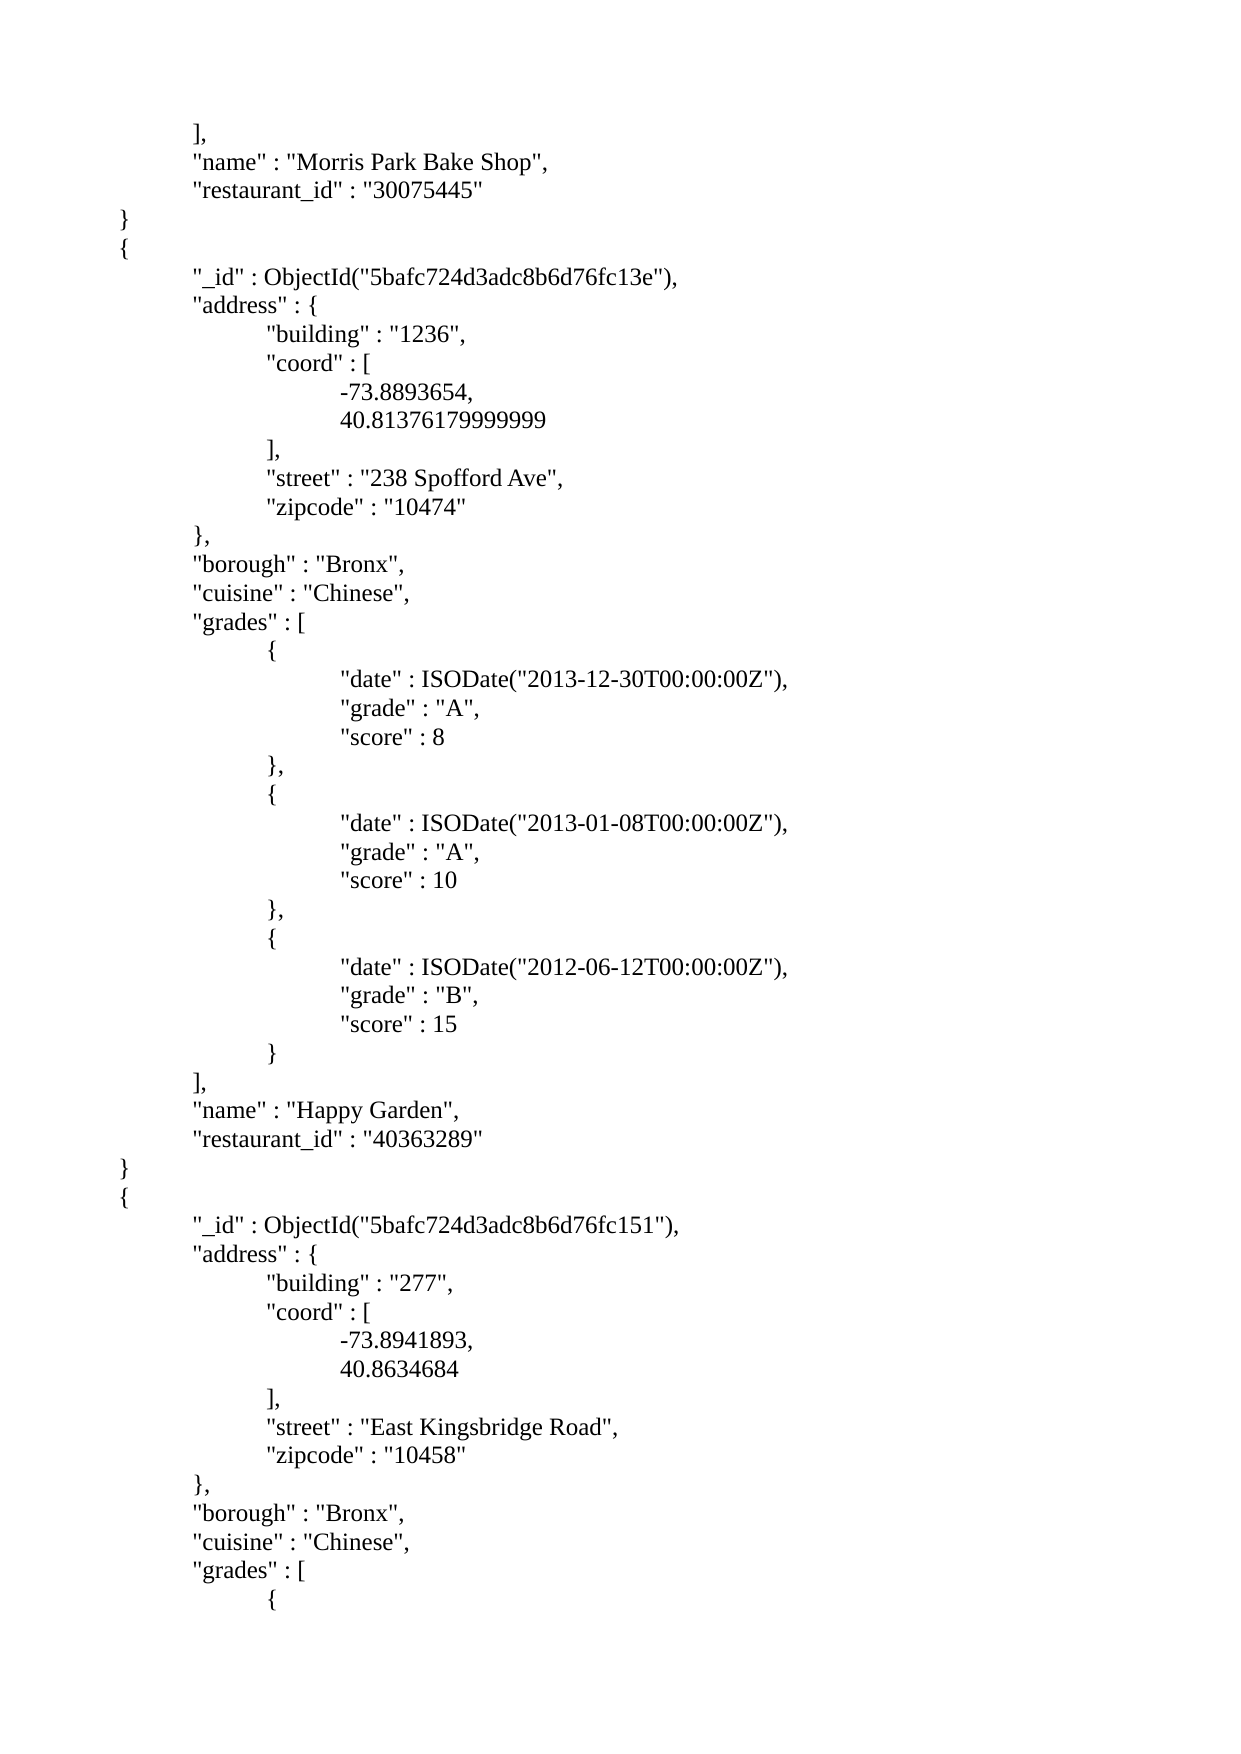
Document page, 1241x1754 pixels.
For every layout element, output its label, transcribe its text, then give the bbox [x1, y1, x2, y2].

text } [118, 1038, 1122, 1067]
text "grade" : "A", [118, 693, 1122, 722]
text "address" : { [118, 1239, 1122, 1268]
text "coord" : [ [118, 1297, 1122, 1326]
text } [118, 204, 1122, 233]
text "street" : "238 Spofford Ave", [118, 463, 1122, 492]
text { [118, 233, 1122, 262]
text "name" : "Happy Garden", [118, 1096, 1122, 1124]
text "borough" : "Bronx", [118, 1498, 1122, 1527]
text { [118, 923, 1122, 952]
text "grades" : [ [118, 1556, 1122, 1584]
text }, [118, 1469, 1122, 1498]
text -73.8941893, [118, 1326, 1122, 1354]
text "grade" : "A", [118, 837, 1122, 866]
text }, [118, 894, 1122, 923]
text ], [118, 1067, 1122, 1096]
text "grades" : [ [118, 607, 1122, 636]
text "restaurant_id" : "40363289" [118, 1124, 1122, 1153]
text "cuisine" : "Chinese", [118, 1527, 1122, 1556]
text }, [118, 751, 1122, 779]
text "date" : ISODate("2012-06-12T00:00:00Z"), [118, 952, 1122, 981]
text "score" : 8 [118, 722, 1122, 751]
text -73.8893654, [118, 377, 1122, 406]
text "score" : 10 [118, 866, 1122, 894]
text "name" : "Morris Park Bake Shop", [118, 147, 1122, 176]
text ], [118, 434, 1122, 463]
text "date" : ISODate("2013-12-30T00:00:00Z"), [118, 664, 1122, 693]
text ], [118, 1383, 1122, 1412]
text "zipcode" : "10458" [118, 1441, 1122, 1469]
text "_id" : ObjectId("5bafc724d3adc8b6d76fc151"), [118, 1211, 1122, 1239]
text { [118, 636, 1122, 664]
text "grade" : "B", [118, 981, 1122, 1009]
text "borough" : "Bronx", [118, 549, 1122, 578]
text "street" : "East Kingsbridge Road", [118, 1412, 1122, 1441]
text "date" : ISODate("2013-01-08T00:00:00Z"), [118, 808, 1122, 837]
text "building" : "277", [118, 1268, 1122, 1297]
text ], [118, 118, 1122, 147]
text "zipcode" : "10474" [118, 492, 1122, 521]
text "address" : { [118, 291, 1122, 319]
text "cuisine" : "Chinese", [118, 578, 1122, 607]
text "_id" : ObjectId("5bafc724d3adc8b6d76fc13e"), [118, 262, 1122, 291]
text "coord" : [ [118, 348, 1122, 377]
text { [118, 1182, 1122, 1211]
text }, [118, 521, 1122, 549]
text "restaurant_id" : "30075445" [118, 176, 1122, 204]
text { [118, 1584, 1122, 1613]
text "score" : 15 [118, 1009, 1122, 1038]
text 40.81376179999999 [118, 406, 1122, 434]
text { [118, 779, 1122, 808]
text "building" : "1236", [118, 319, 1122, 348]
text } [118, 1153, 1122, 1182]
text 40.8634684 [118, 1354, 1122, 1383]
